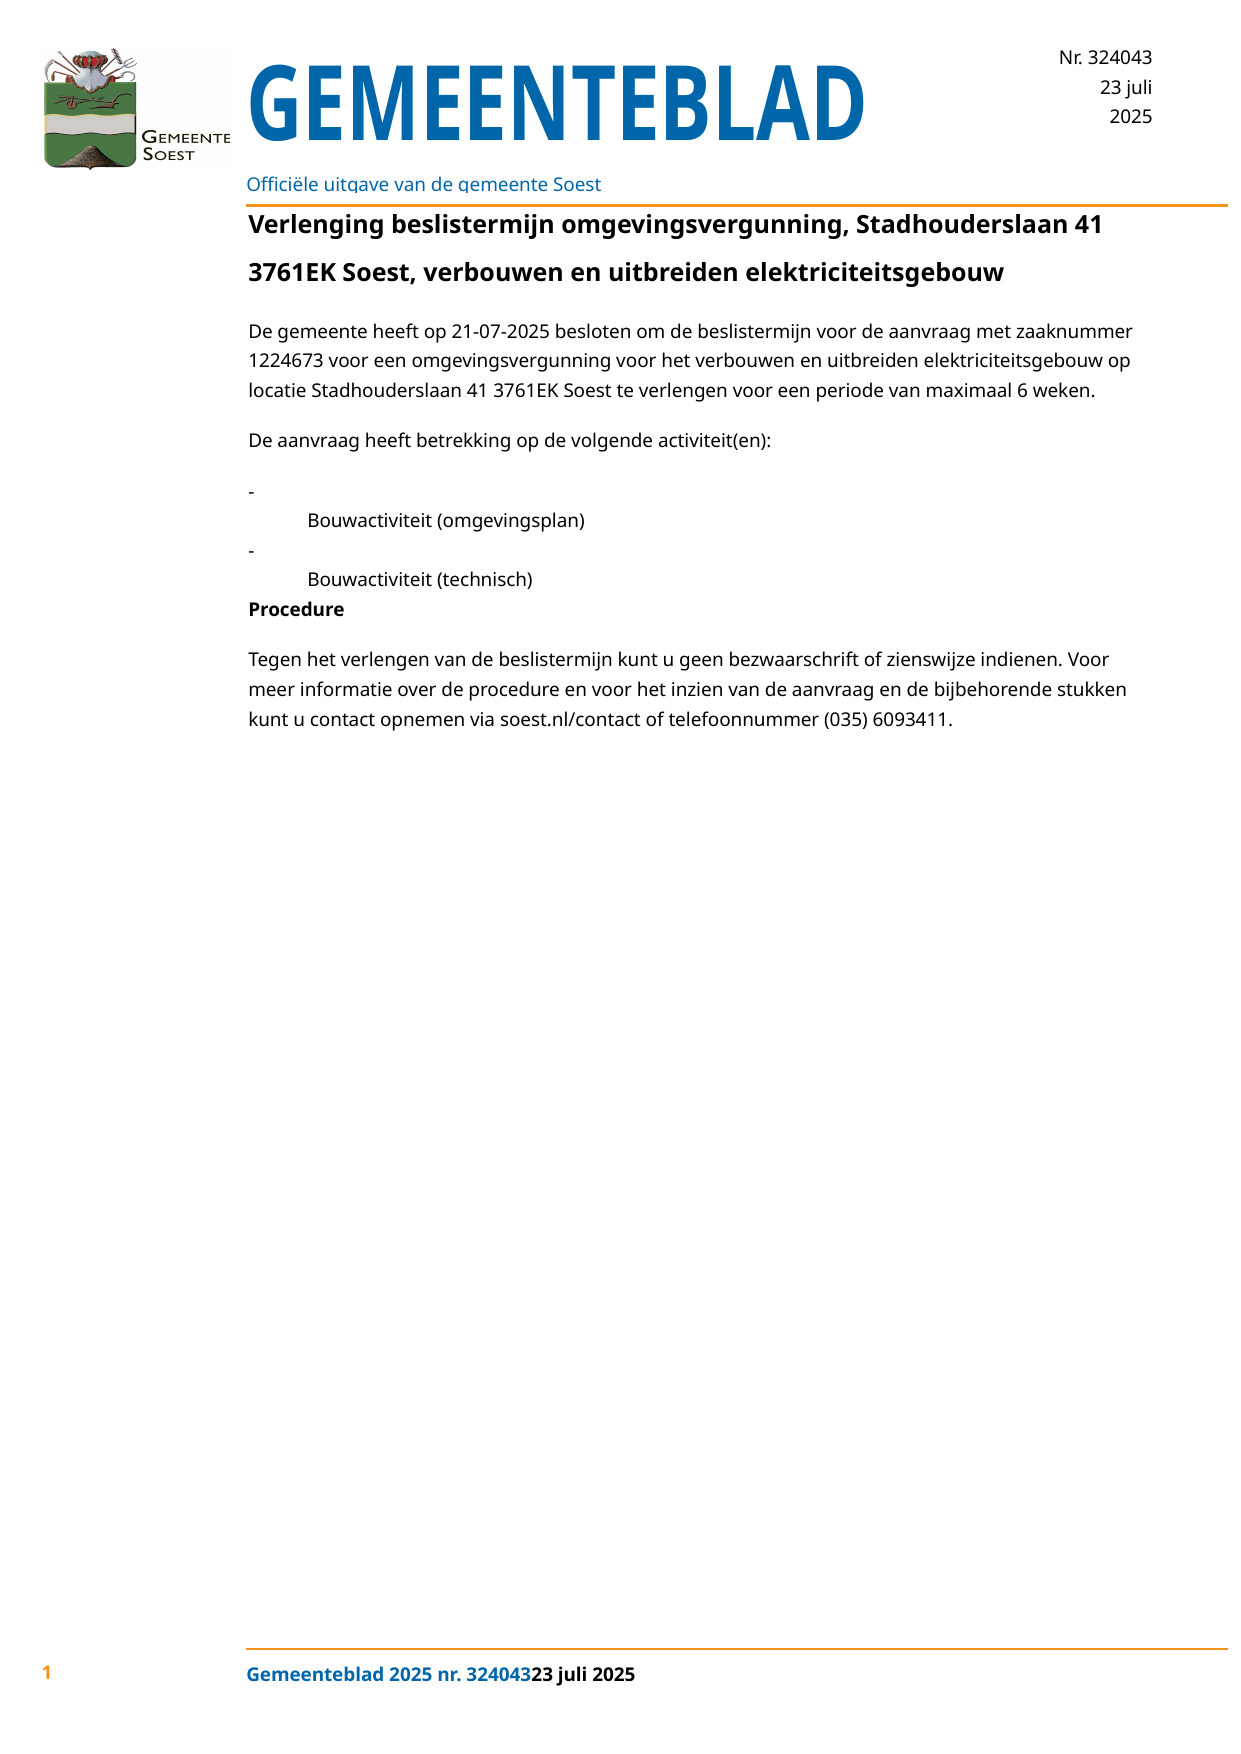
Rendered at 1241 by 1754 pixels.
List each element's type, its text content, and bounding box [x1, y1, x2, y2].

text De gemeente heeft op 21-07-2025 besloten om de beslistermijn voor de aanvraag met zaaknummer 1224673 voor een omgevingsvergunning voor het verbouwen en uitbreiden elektriciteitsgebouw op locatie Stadhouderslaan 41 3761EK Soest te verlengen voor een periode van maximaal 6 weken. [248, 318, 1152, 403]
list Bouwactiviteit (omgevingsplan) [248, 507, 1152, 533]
picture [41, 47, 231, 172]
text Verlenging beslistermijn omgevingsvergunning, Stadhouderslaan 41 3761EK Soest, verbouwen en uitbreiden elektriciteitsgebouw [248, 207, 1152, 288]
text Tegen het verlengen van de beslistermijn kunt u geen bezwaarschrift of zienswijze indienen. Voor meer informatie over de procedure en voor het inzien van de aanvraag en de bijbehorende stukken kunt u contact opnemen via soest.nl/contact of telefoonnummer (035) 6093411. [248, 647, 1152, 732]
text De aanvraag heeft betrekking op de volgende activiteit(en): [248, 427, 1152, 453]
list Bouwactiviteit (technisch) [248, 567, 1152, 592]
text Procedure [248, 596, 1152, 622]
